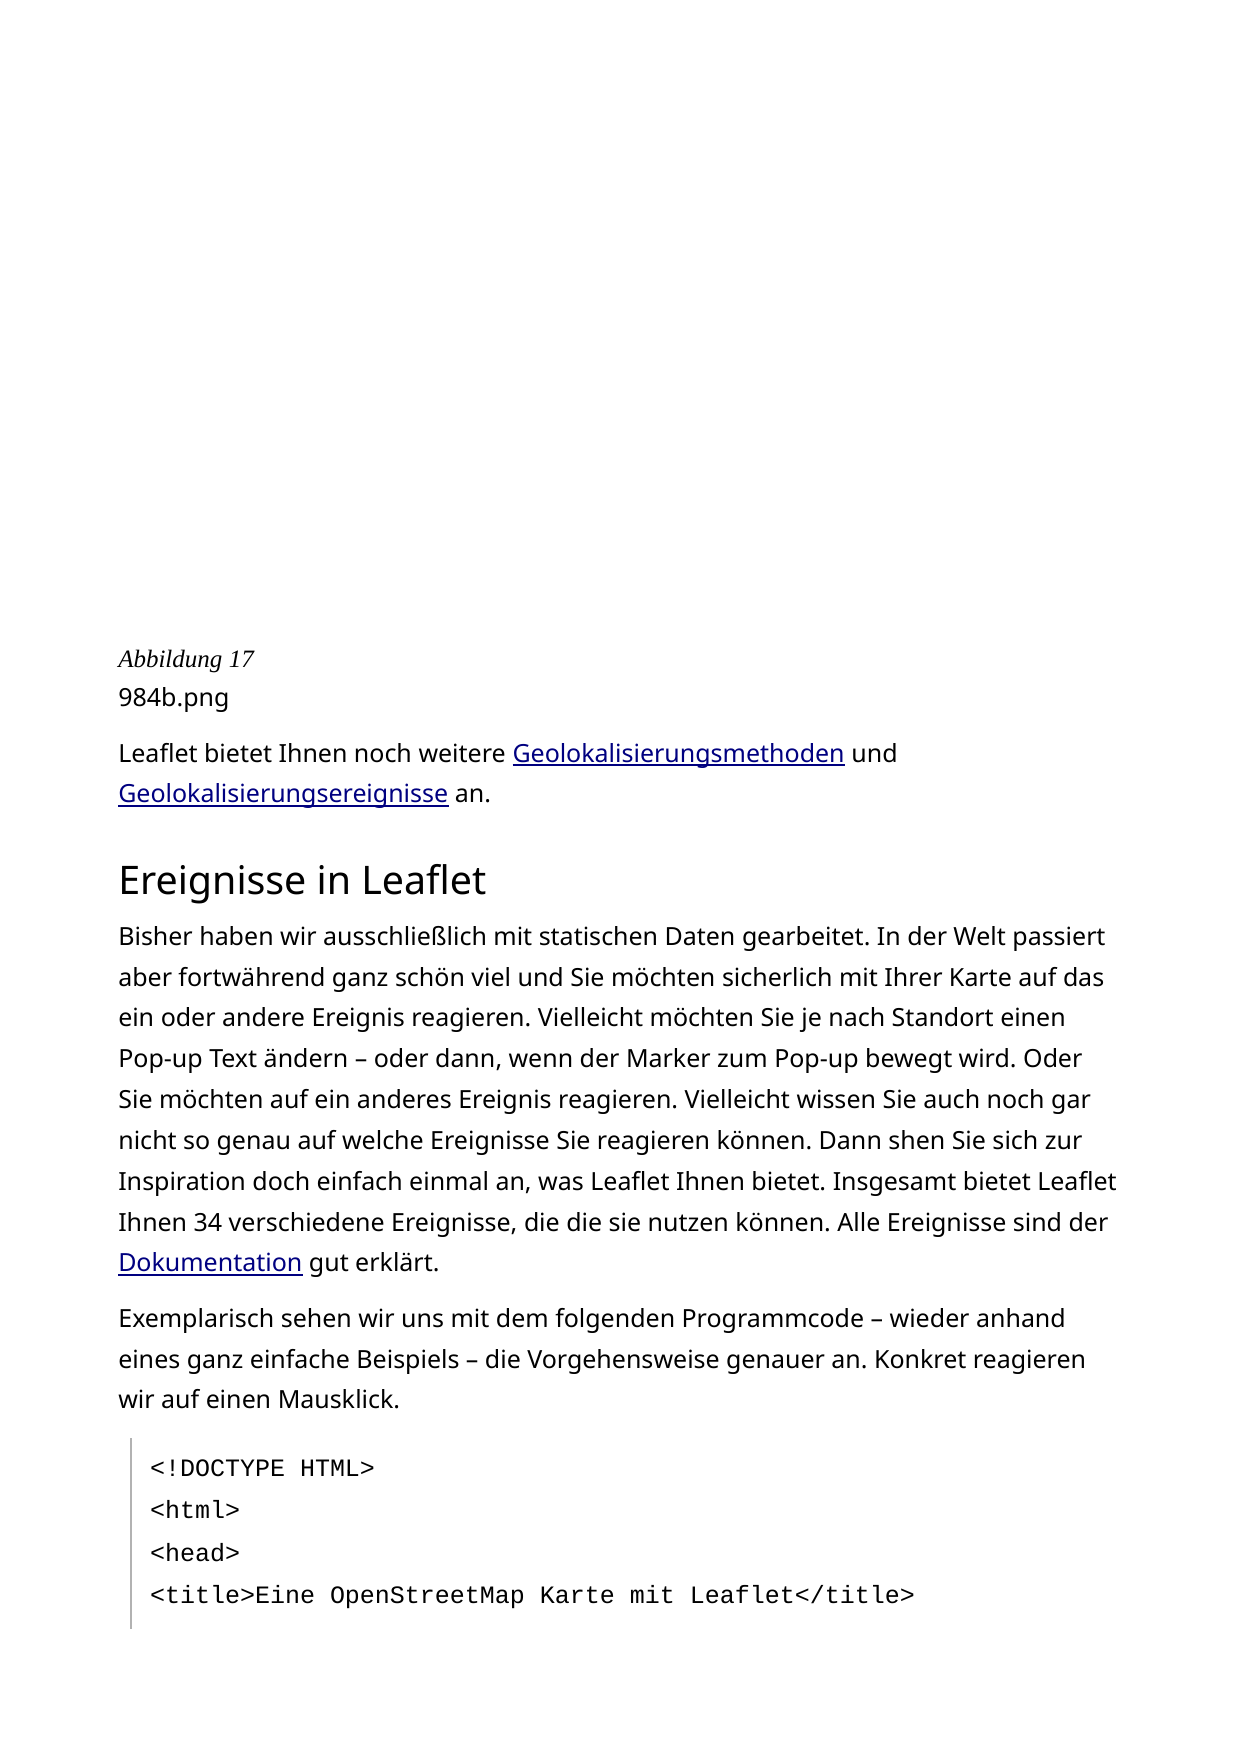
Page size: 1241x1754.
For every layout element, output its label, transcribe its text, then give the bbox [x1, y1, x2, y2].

text <html> [132, 1480, 1122, 1523]
text <!DOCTYPE HTML> [132, 1438, 1122, 1480]
subtitle Ereignisse in Leaflet [118, 852, 1122, 906]
text <title>Eine OpenStreetMap Karte mit Leaflet</title> [132, 1565, 1122, 1629]
text [118, 118, 1122, 131]
text 984b.png [118, 673, 1122, 714]
text <head> [132, 1523, 1122, 1565]
text Leaflet bietet Ihnen noch weitere Geolokalisierungsmethoden und Geolokalisierungsereignisse an. [118, 735, 1122, 810]
text Exemplarisch sehen wir uns mit dem folgenden Programmcode – wieder anhand eines ganz einfache Beispiels – die Vorgehensweise genauer an. Konkret reagieren wir auf einen Mausklick. [118, 1301, 1122, 1416]
text Abbildung 17 [118, 131, 1122, 673]
text Bisher haben wir ausschließlich mit statischen Daten gearbeitet. In der Welt passiert aber fortwährend ganz schön viel und Sie möchten sicherlich mit Ihrer Karte auf das ein oder andere Ereignis reagieren. Vielleicht möchten Sie je nach Standort einen Pop-up Text ändern – oder dann, wenn der Marker zum Pop-up bewegt wird. Oder Sie möchten auf ein anderes Ereignis reagieren. Vielleicht wissen Sie auch noch gar nicht so genau auf welche Ereignisse Sie reagieren können. Dann shen Sie sich zur Inspiration doch einfach einmal an, was Leaflet Ihnen bietet. Insgesamt bietet Leaflet Ihnen 34 verschiedene Ereignisse, die die sie nutzen können. Alle Ereignisse sind der Dokumentation gut erklärt. [118, 918, 1122, 1279]
